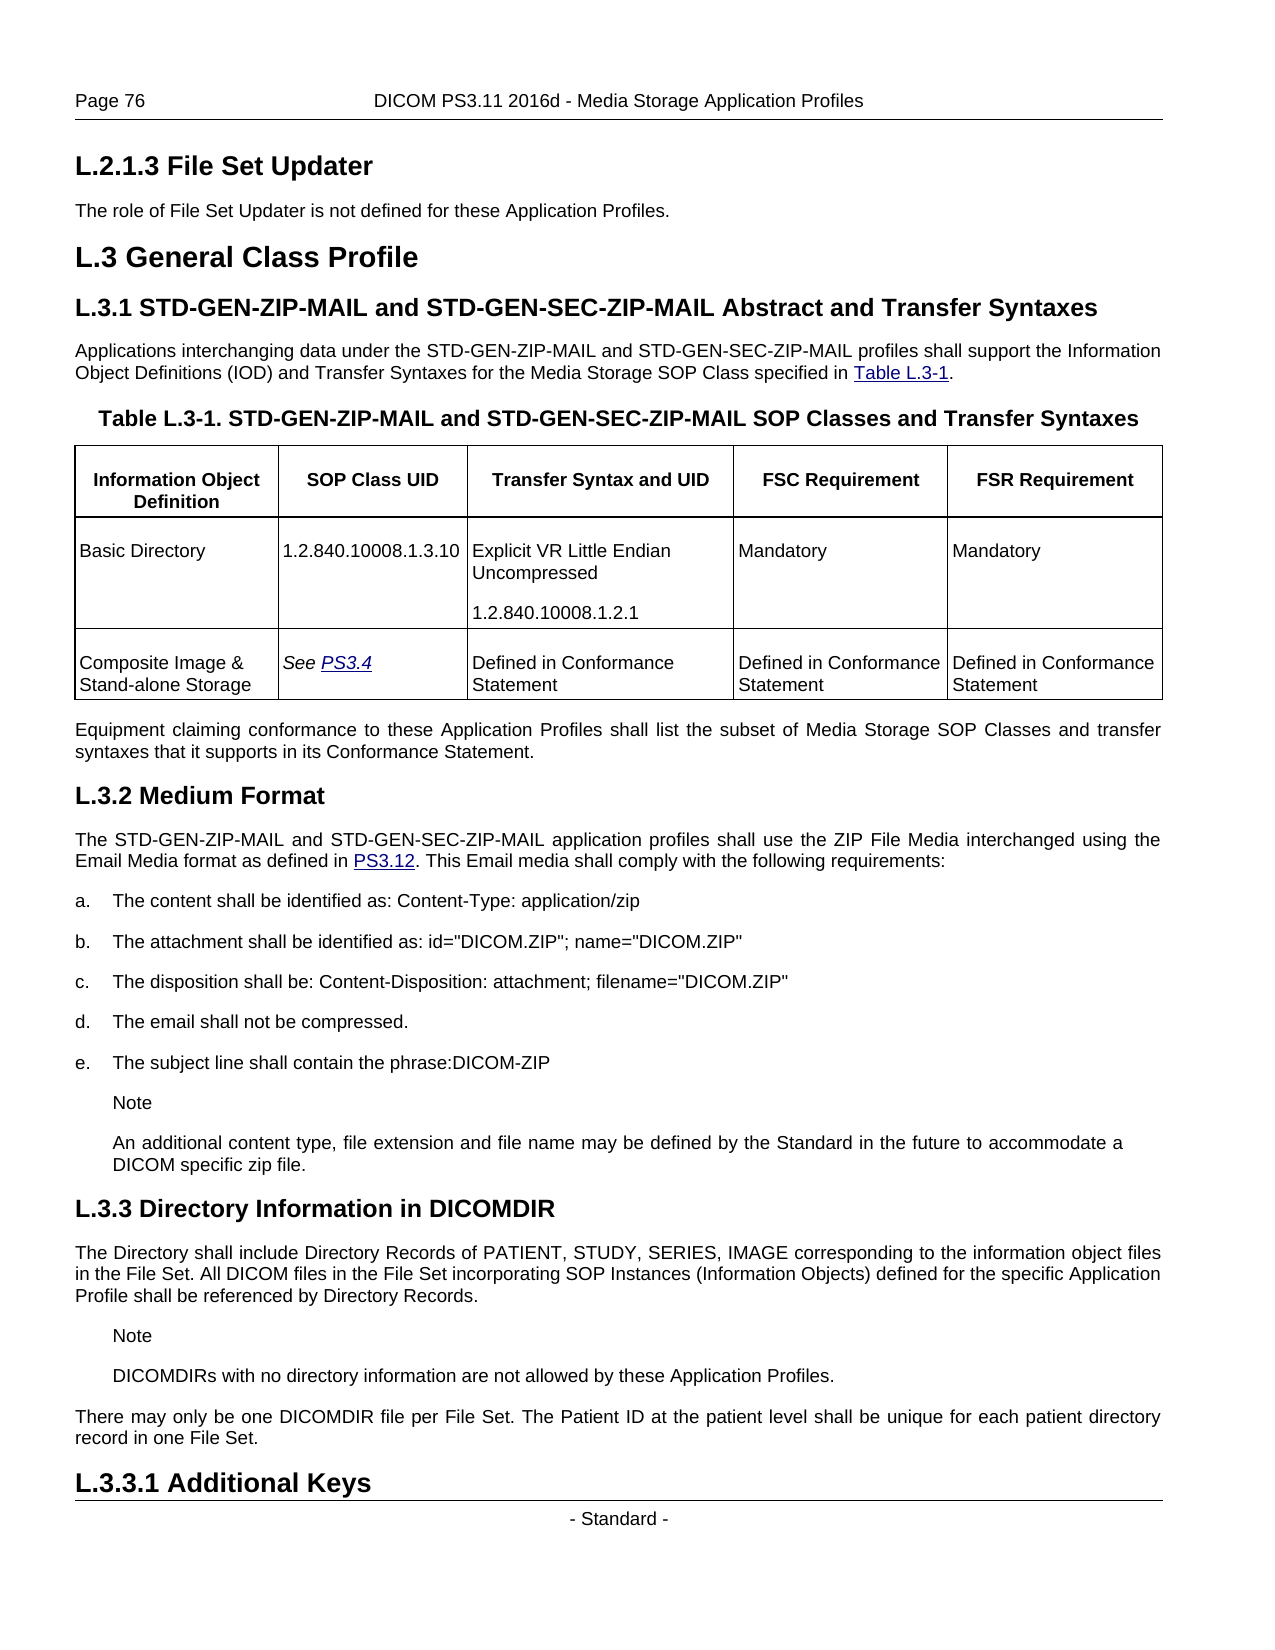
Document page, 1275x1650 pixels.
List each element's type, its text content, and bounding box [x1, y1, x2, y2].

text L.3.1 STD-GEN-ZIP-MAIL and STD-GEN-SEC-ZIP-MAIL Abstract and Transfer Syntaxes [75, 293, 1162, 321]
table_cell Explicit VR Little Endian Uncompressed 1.2.840.10008.1.2.1 [468, 518, 733, 628]
text Note [112, 1325, 1125, 1346]
text The STD-GEN-ZIP-MAIL and STD-GEN-SEC-ZIP-MAIL application profiles shall use the ZIP File Media interchanged using the Email Media format as defined in PS3.12. This Email media shall comply with the following requirements: [75, 828, 1162, 871]
text Equipment claiming conformance to these Application Profiles shall list the subset of Media Storage SOP Classes and transfer syntaxes that it supports in its Conformance Statement. [75, 719, 1162, 762]
table_header FSC Requirement [734, 446, 947, 516]
table_cell Composite Image & Stand-alone Storage [76, 629, 278, 699]
table_cell Defined in Conformance Statement [734, 629, 947, 699]
text DICOMDIRs with no directory information are not allowed by these Application Profiles. [112, 1365, 1125, 1387]
text L.3.2 Medium Format [75, 781, 1162, 809]
list The subject line shall contain the phrase:DICOM-ZIP [75, 1051, 1162, 1073]
table_header Information Object Definition [76, 446, 278, 516]
list The content shall be identified as: Content-Type: application/zip [75, 890, 1162, 912]
text An additional content type, file extension and file name may be defined by the Standard in the future to accommodate a DICOM specific zip file. [112, 1132, 1125, 1175]
table_cell Defined in Conformance Statement [948, 629, 1162, 699]
table_cell Defined in Conformance Statement [468, 629, 733, 699]
table_cell Basic Directory [76, 518, 278, 628]
table_cell See PS3.4 [279, 629, 467, 699]
table_cell 1.2.840.10008.1.3.10 [279, 518, 467, 628]
text Applications interchanging data under the STD-GEN-ZIP-MAIL and STD-GEN-SEC-ZIP-MAIL profiles shall support the Information Object Definitions (IOD) and Transfer Syntaxes for the Media Storage SOP Class specified in Table L.3-1. [75, 340, 1162, 383]
text L.3.3 Directory Information in DICOMDIR [75, 1194, 1162, 1223]
table_header FSR Requirement [948, 446, 1162, 516]
list The attachment shall be identified as: id="DICOM.ZIP"; name="DICOM.ZIP" [75, 931, 1162, 952]
text Table L.3-1. STD-GEN-ZIP-MAIL and STD-GEN-SEC-ZIP-MAIL SOP Classes and Transfer Syntaxes [75, 406, 1162, 432]
text The role of File Set Updater is not defined for these Application Profiles. [75, 200, 1162, 222]
table_header SOP Class UID [279, 446, 467, 516]
text L.2.1.3 File Set Updater [75, 150, 1162, 181]
table_cell Mandatory [948, 518, 1162, 628]
list The disposition shall be: Content-Disposition: attachment; filename="DICOM.ZIP" [75, 971, 1162, 992]
text L.3 General Class Profile [75, 240, 1162, 274]
text There may only be one DICOMDIR file per File Set. The Patient ID at the patient level shall be unique for each patient directory record in one File Set. [75, 1406, 1162, 1449]
text L.3.3.1 Additional Keys [75, 1467, 1162, 1499]
text Note [112, 1092, 1125, 1113]
table_cell Mandatory [734, 518, 947, 628]
list The email shall not be compressed. [75, 1011, 1162, 1033]
text The Directory shall include Directory Records of PATIENT, STUDY, SERIES, IMAGE corresponding to the information object files in the File Set. All DICOM files in the File Set incorporating SOP Instances (Information Objects) defined for the specific Application Profile shall be referenced by Directory Records. [75, 1241, 1162, 1306]
table_header Transfer Syntax and UID [468, 446, 733, 516]
